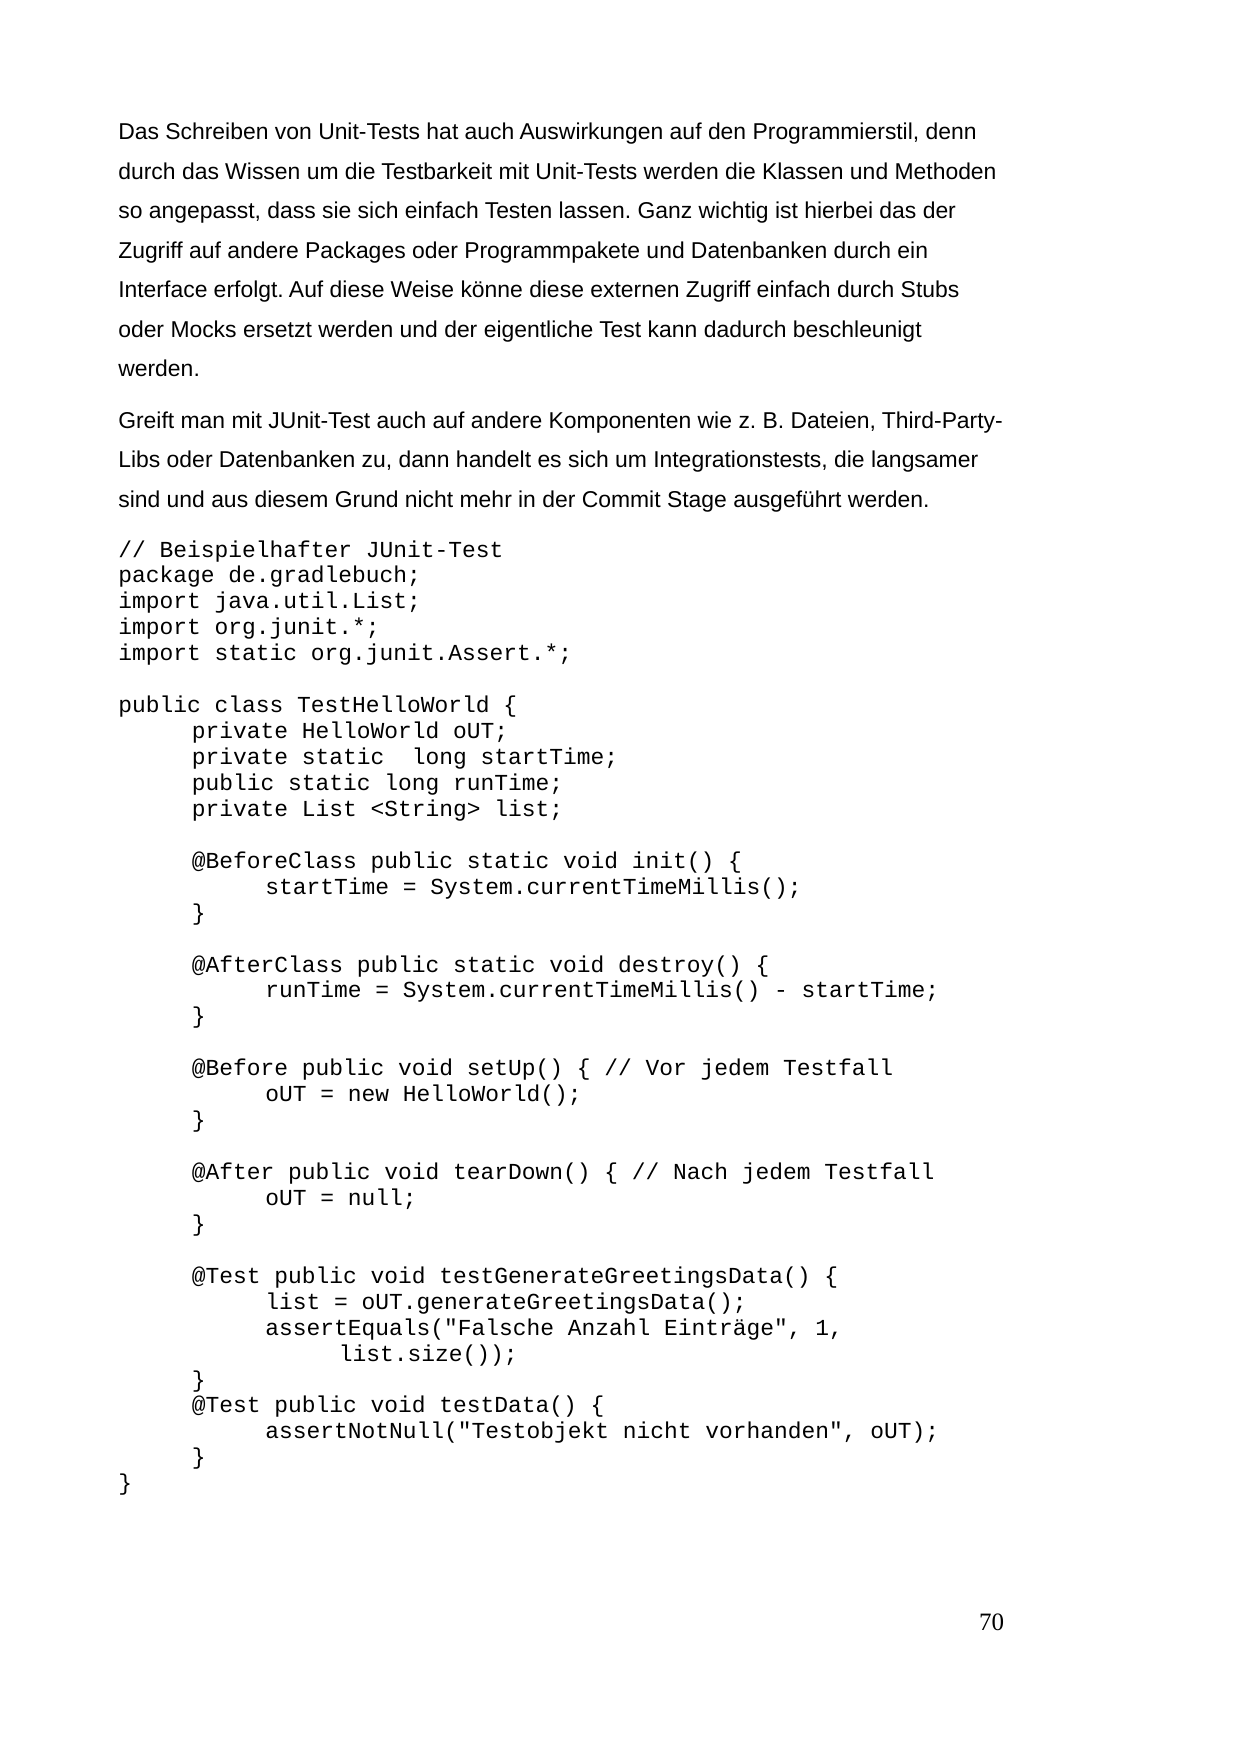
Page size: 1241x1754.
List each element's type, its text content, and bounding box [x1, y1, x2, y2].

text runTime = System.currentTimeMillis() - startTime; [118, 979, 1004, 1005]
text startTime = System.currentTimeMillis(); [118, 875, 1004, 901]
text @After public void tearDown() { // Nach jedem Testfall [118, 1160, 1004, 1186]
text Das Schreiben von Unit-Tests hat auch Auswirkungen auf den Programmierstil, denn durch das Wissen um die Testbarkeit mit Unit-Tests werden die Klassen und Methoden so angepasst, dass sie sich einfach Testen lassen. Ganz wichtig ist hierbei das der Zugriff auf andere Packages oder Programmpakete und Datenbanken durch ein Interface erfolgt. Auf diese Weise könne diese externen Zugriff einfach durch Stubs oder Mocks ersetzt werden und der eigentliche Test kann dadurch beschleunigt werden. [118, 118, 1004, 381]
text list.size()); [118, 1342, 1004, 1368]
text package de.gradlebuch; [118, 564, 1004, 590]
text } [118, 1446, 1004, 1472]
text @AfterClass public static void destroy() { [118, 953, 1004, 979]
text import java.util.List; [118, 590, 1004, 616]
text } [118, 1368, 1004, 1394]
text import static org.junit.Assert.*; [118, 642, 1004, 668]
text @Before public void setUp() { // Vor jedem Testfall [118, 1057, 1004, 1083]
text Greift man mit JUnit-Test auch auf andere Komponenten wie z. B. Dateien, Third-Party-Libs oder Datenbanken zu, dann handelt es sich um Integrationstests, die langsamer sind und aus diesem Grund nicht mehr in der Commit Stage ausgeführt werden. [118, 407, 1004, 512]
text @Test public void testGenerateGreetingsData() { [118, 1264, 1004, 1290]
text private HelloWorld oUT; [118, 719, 1004, 745]
text public class TestHelloWorld { [118, 693, 1004, 719]
text } [118, 901, 1004, 927]
text private static long startTime; [118, 745, 1004, 771]
text assertNotNull("Testobjekt nicht vorhanden", oUT); [118, 1420, 1004, 1446]
text } [118, 1108, 1004, 1134]
text oUT = new HelloWorld(); [118, 1083, 1004, 1108]
text public static long runTime; [118, 771, 1004, 797]
text @BeforeClass public static void init() { [118, 849, 1004, 875]
text } [118, 1212, 1004, 1238]
text // Beispielhafter JUnit-Test [118, 538, 1004, 564]
text } [118, 1472, 1004, 1498]
text @Test public void testData() { [118, 1394, 1004, 1420]
text assertEquals("Falsche Anzahl Einträge", 1, [118, 1316, 1004, 1342]
text } [118, 1005, 1004, 1031]
text list = oUT.generateGreetingsData(); [118, 1290, 1004, 1316]
text oUT = null; [118, 1186, 1004, 1212]
text private List <String> list; [118, 797, 1004, 823]
text import org.junit.*; [118, 616, 1004, 642]
